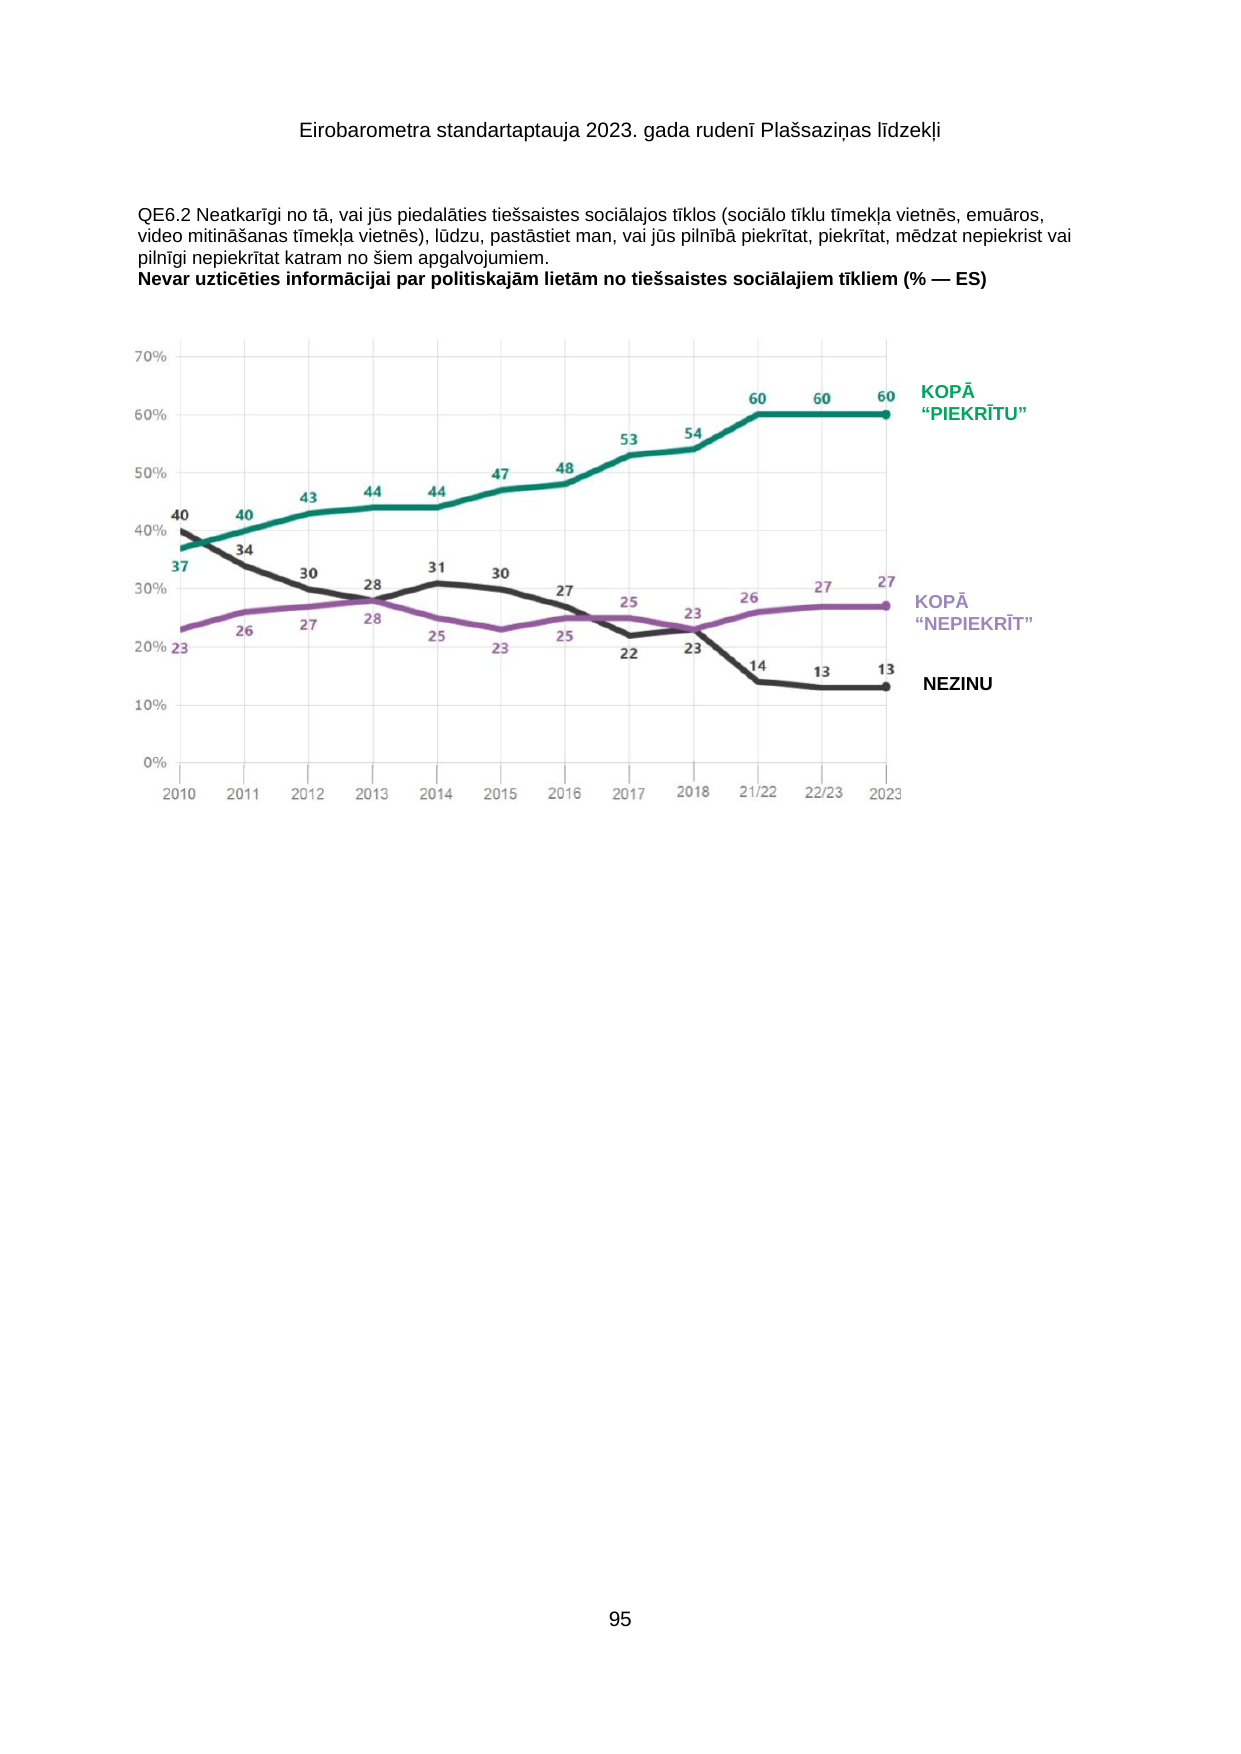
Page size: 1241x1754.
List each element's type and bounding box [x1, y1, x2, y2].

picture [118, 330, 901, 811]
